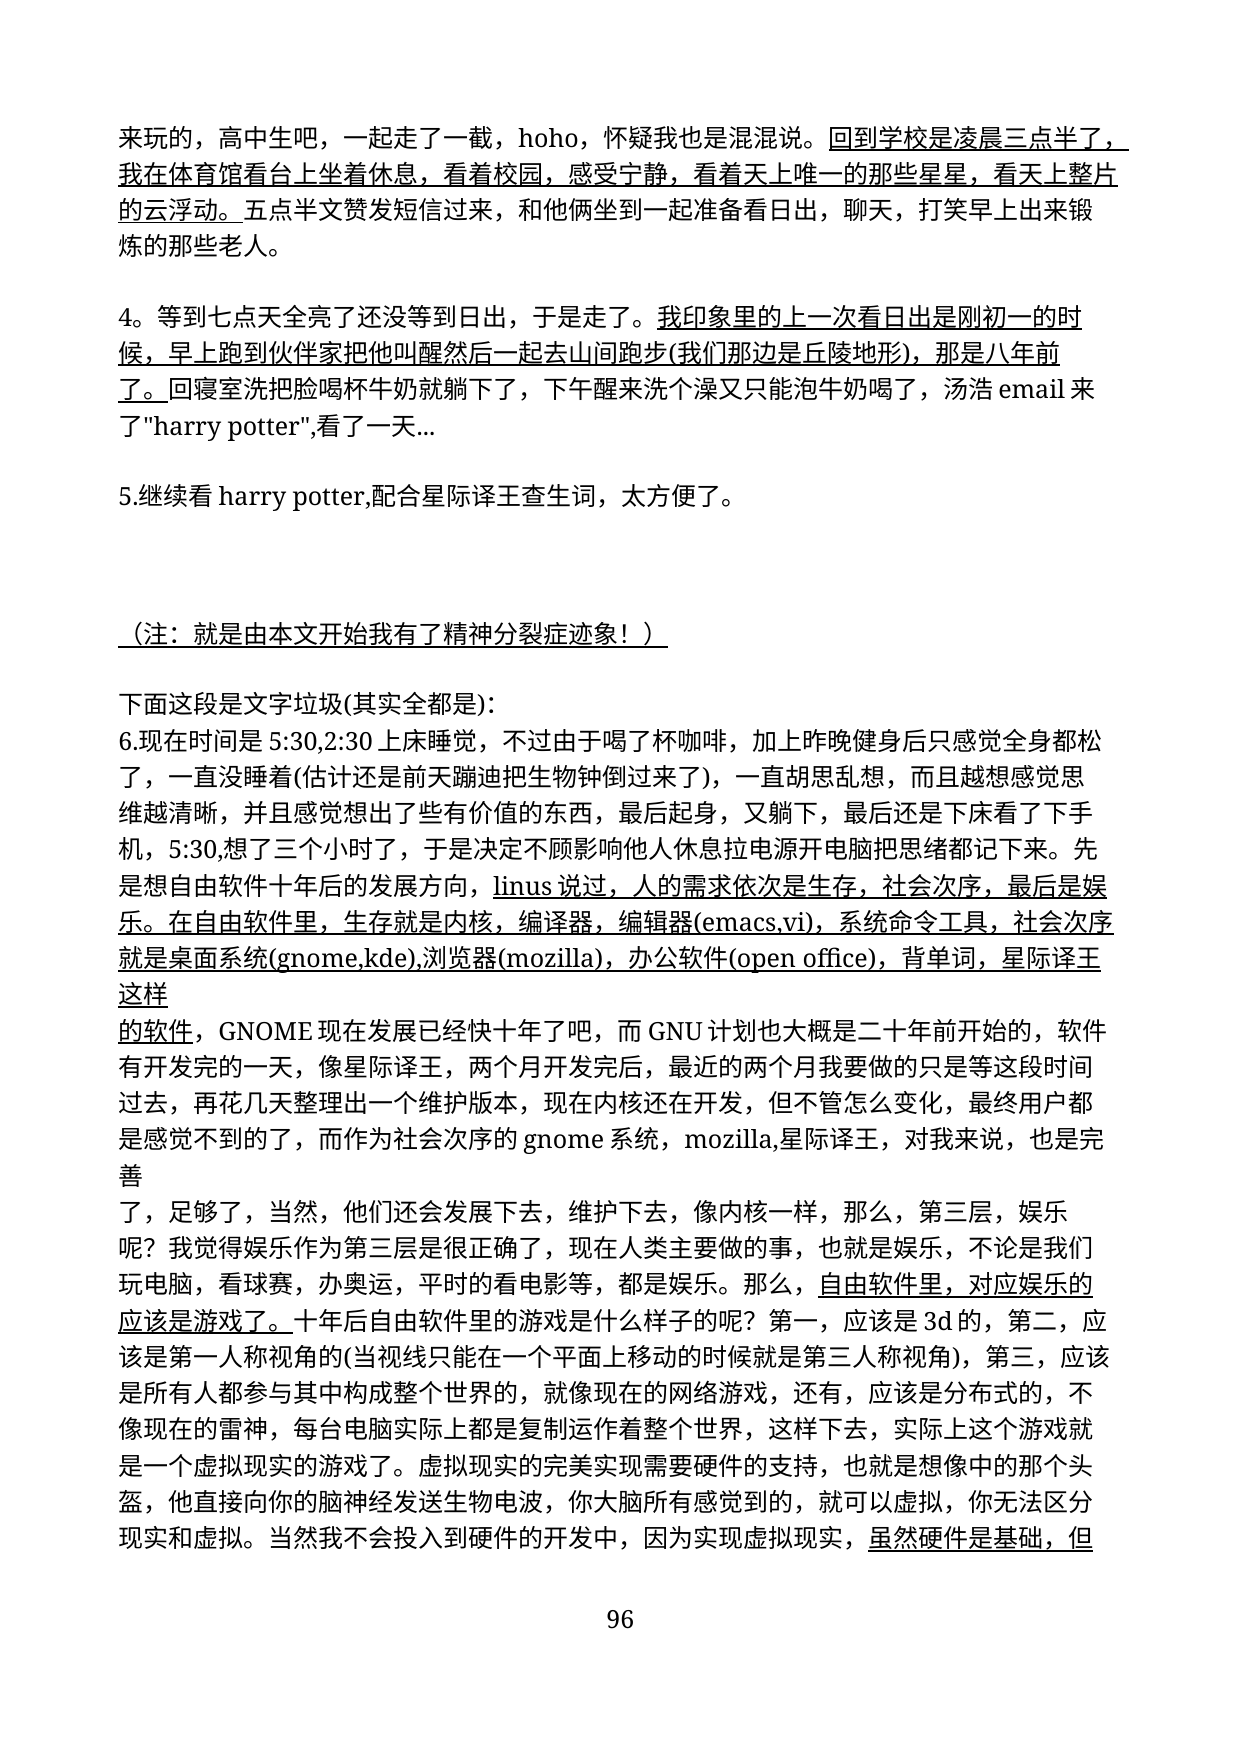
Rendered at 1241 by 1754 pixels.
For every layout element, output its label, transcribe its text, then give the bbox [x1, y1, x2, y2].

text 6.现在时间是5:30,2:30上床睡觉，不过由于喝了杯咖啡，加上昨晚健身后只感觉全身都松 [118, 721, 1122, 757]
text 该是第一人称视角的(当视线只能在一个平面上移动的时候就是第三人称视角)，第三，应该 [118, 1337, 1122, 1374]
text 了，足够了，当然，他们还会发展下去，维护下去，像内核一样，那么，第三层，娱乐 [118, 1192, 1122, 1229]
text 了"harry potter",看了一天... [118, 406, 1122, 442]
text 的云浮动。五点半文赞发短信过来，和他俩坐到一起准备看日出，聊天，打笑早上出来锻 [118, 191, 1122, 227]
text 过去，再花几天整理出一个维护版本，现在内核还在开发，但不管怎么变化，最终用户都 [118, 1084, 1122, 1120]
text 是一个虚拟现实的游戏了。虚拟现实的完美实现需要硬件的支持，也就是想像中的那个头 [118, 1446, 1122, 1482]
text 是想自由软件十年后的发展方向，linus说过，人的需求依次是生存，社会次序，最后是娱 [118, 866, 1122, 902]
text 就是桌面系统(gnome,kde),浏览器(mozilla)，办公软件(open office)，背单词，星际译王这样 [118, 939, 1122, 1011]
text 4。等到七点天全亮了还没等到日出，于是走了。我印象里的上一次看日出是刚初一的时 [118, 297, 1122, 333]
text 5.继续看harry potter,配合星际译王查生词，太方便了。 [118, 476, 1122, 512]
text 来玩的，高中生吧，一起走了一截，hoho，怀疑我也是混混说。回到学校是凌晨三点半了，我在体育馆看台上坐着休息，看着校园，感受宁静，看着天上唯一的那些星星，看天上整片 [118, 118, 1122, 191]
text 盔，他直接向你的脑神经发送生物电波，你大脑所有感觉到的，就可以虚拟，你无法区分 [118, 1482, 1122, 1519]
text 是感觉不到的了，而作为社会次序的gnome系统，mozilla,星际译王，对我来说，也是完善 [118, 1120, 1122, 1192]
text 了。回寝室洗把脸喝杯牛奶就躺下了，下午醒来洗个澡又只能泡牛奶喝了，汤浩email来 [118, 370, 1122, 406]
text 了，一直没睡着(估计还是前天蹦迪把生物钟倒过来了)，一直胡思乱想，而且越想感觉思 [118, 757, 1122, 794]
text 机，5:30,想了三个小时了，于是决定不顾影响他人休息拉电源开电脑把思绪都记下来。先 [118, 830, 1122, 866]
text 维越清晰，并且感觉想出了些有价值的东西，最后起身，又躺下，最后还是下床看了下手 [118, 794, 1122, 830]
text 候，早上跑到伙伴家把他叫醒然后一起去山间跑步(我们那边是丘陵地形)，那是八年前 [118, 333, 1122, 370]
text 呢？我觉得娱乐作为第三层是很正确了，现在人类主要做的事，也就是娱乐，不论是我们 [118, 1229, 1122, 1265]
text 应该是游戏了。十年后自由软件里的游戏是什么样子的呢？第一，应该是3d的，第二，应 [118, 1301, 1122, 1337]
text 现实和虚拟。当然我不会投入到硬件的开发中，因为实现虚拟现实，虽然硬件是基础，但 [118, 1519, 1122, 1555]
text 是所有人都参与其中构成整个世界的，就像现在的网络游戏，还有，应该是分布式的，不 [118, 1374, 1122, 1410]
text （注：就是由本文开始我有了精神分裂症迹象！） [118, 615, 1122, 651]
text 乐。在自由软件里，生存就是内核，编译器，编辑器(emacs,vi)，系统命令工具，社会次序 [118, 902, 1122, 939]
text 下面这段是文字垃圾(其实全都是)： [118, 685, 1122, 721]
text 有开发完的一天，像星际译王，两个月开发完后，最近的两个月我要做的只是等这段时间 [118, 1047, 1122, 1084]
text 玩电脑，看球赛，办奥运，平时的看电影等，都是娱乐。那么，自由软件里，对应娱乐的 [118, 1265, 1122, 1301]
text 像现在的雷神，每台电脑实际上都是复制运作着整个世界，这样下去，实际上这个游戏就 [118, 1410, 1122, 1446]
text 的软件，GNOME现在发展已经快十年了吧，而GNU计划也大概是二十年前开始的，软件 [118, 1011, 1122, 1047]
text 炼的那些老人。 [118, 227, 1122, 263]
